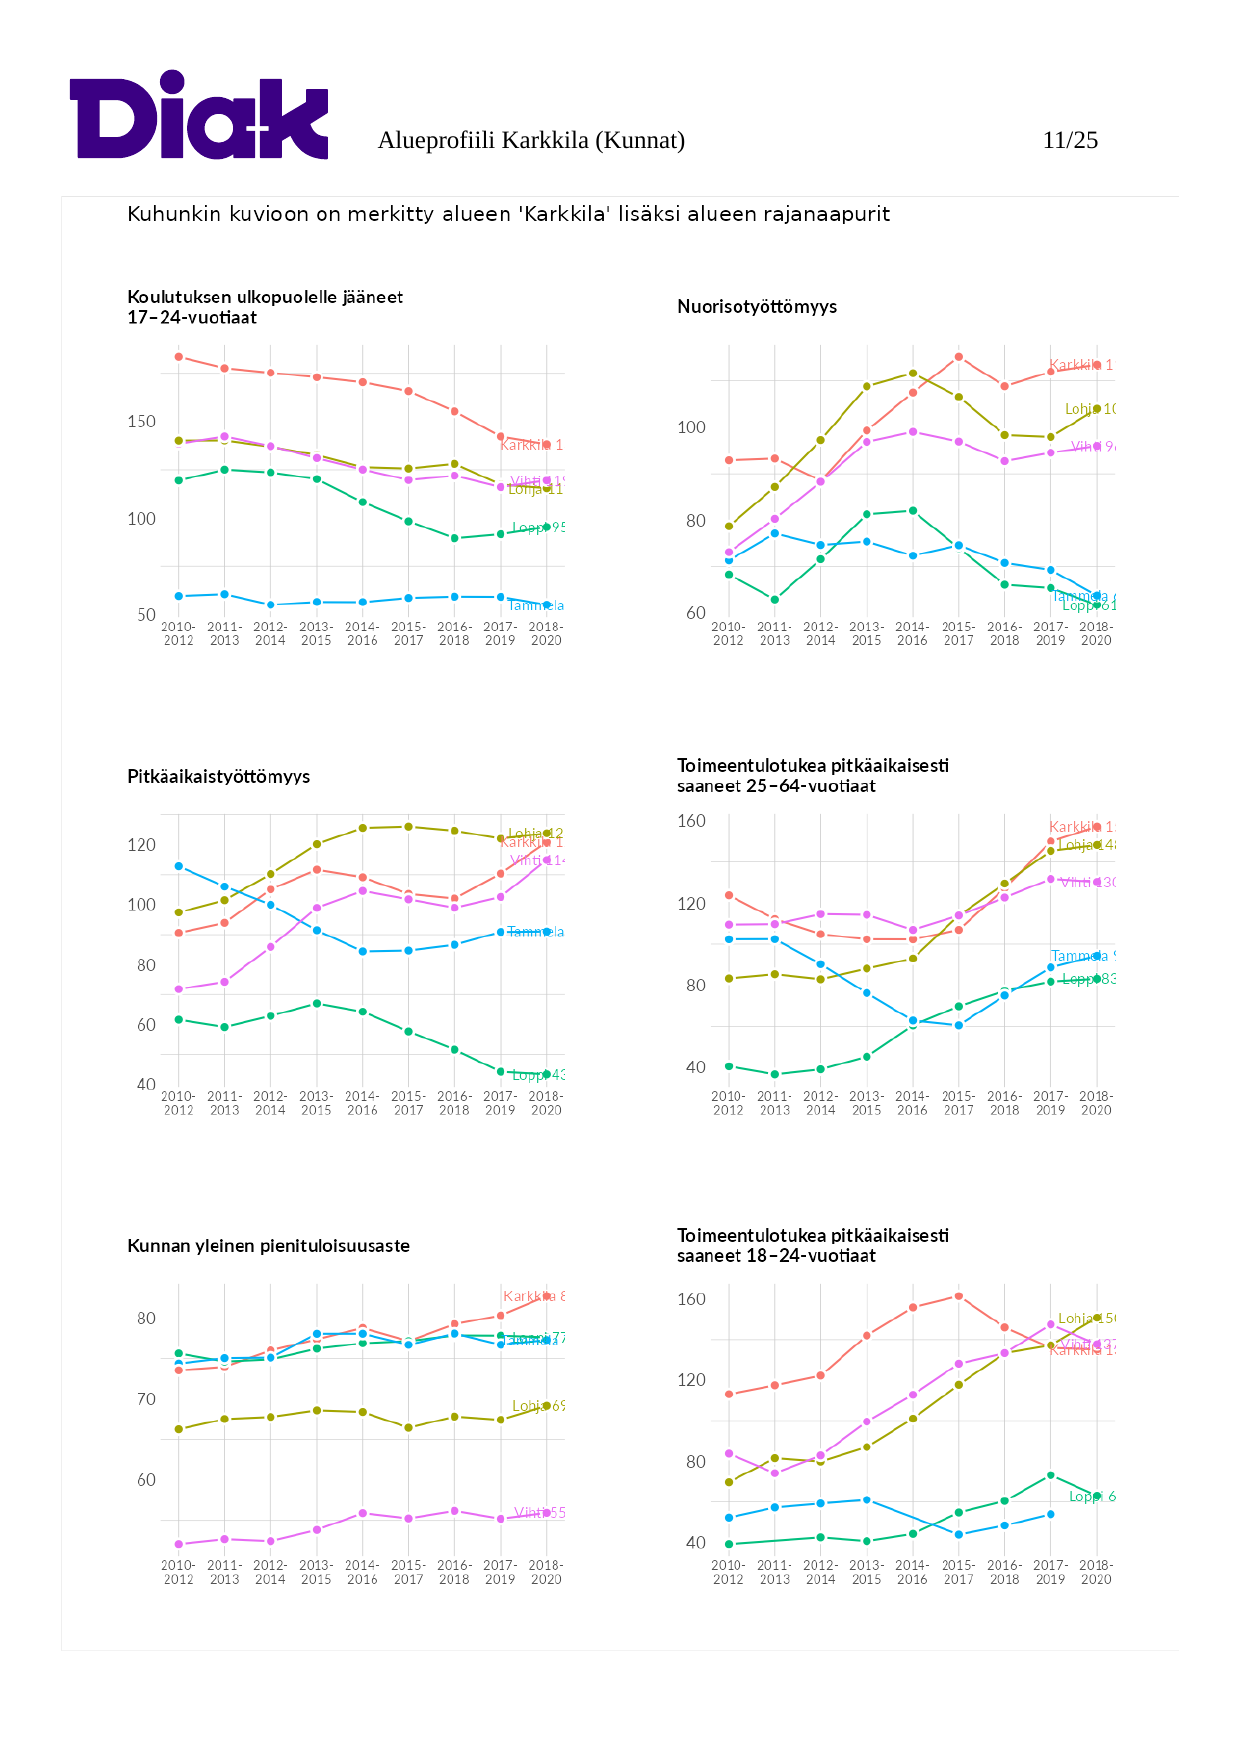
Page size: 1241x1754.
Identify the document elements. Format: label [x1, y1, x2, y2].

picture [61, 196, 1179, 1651]
